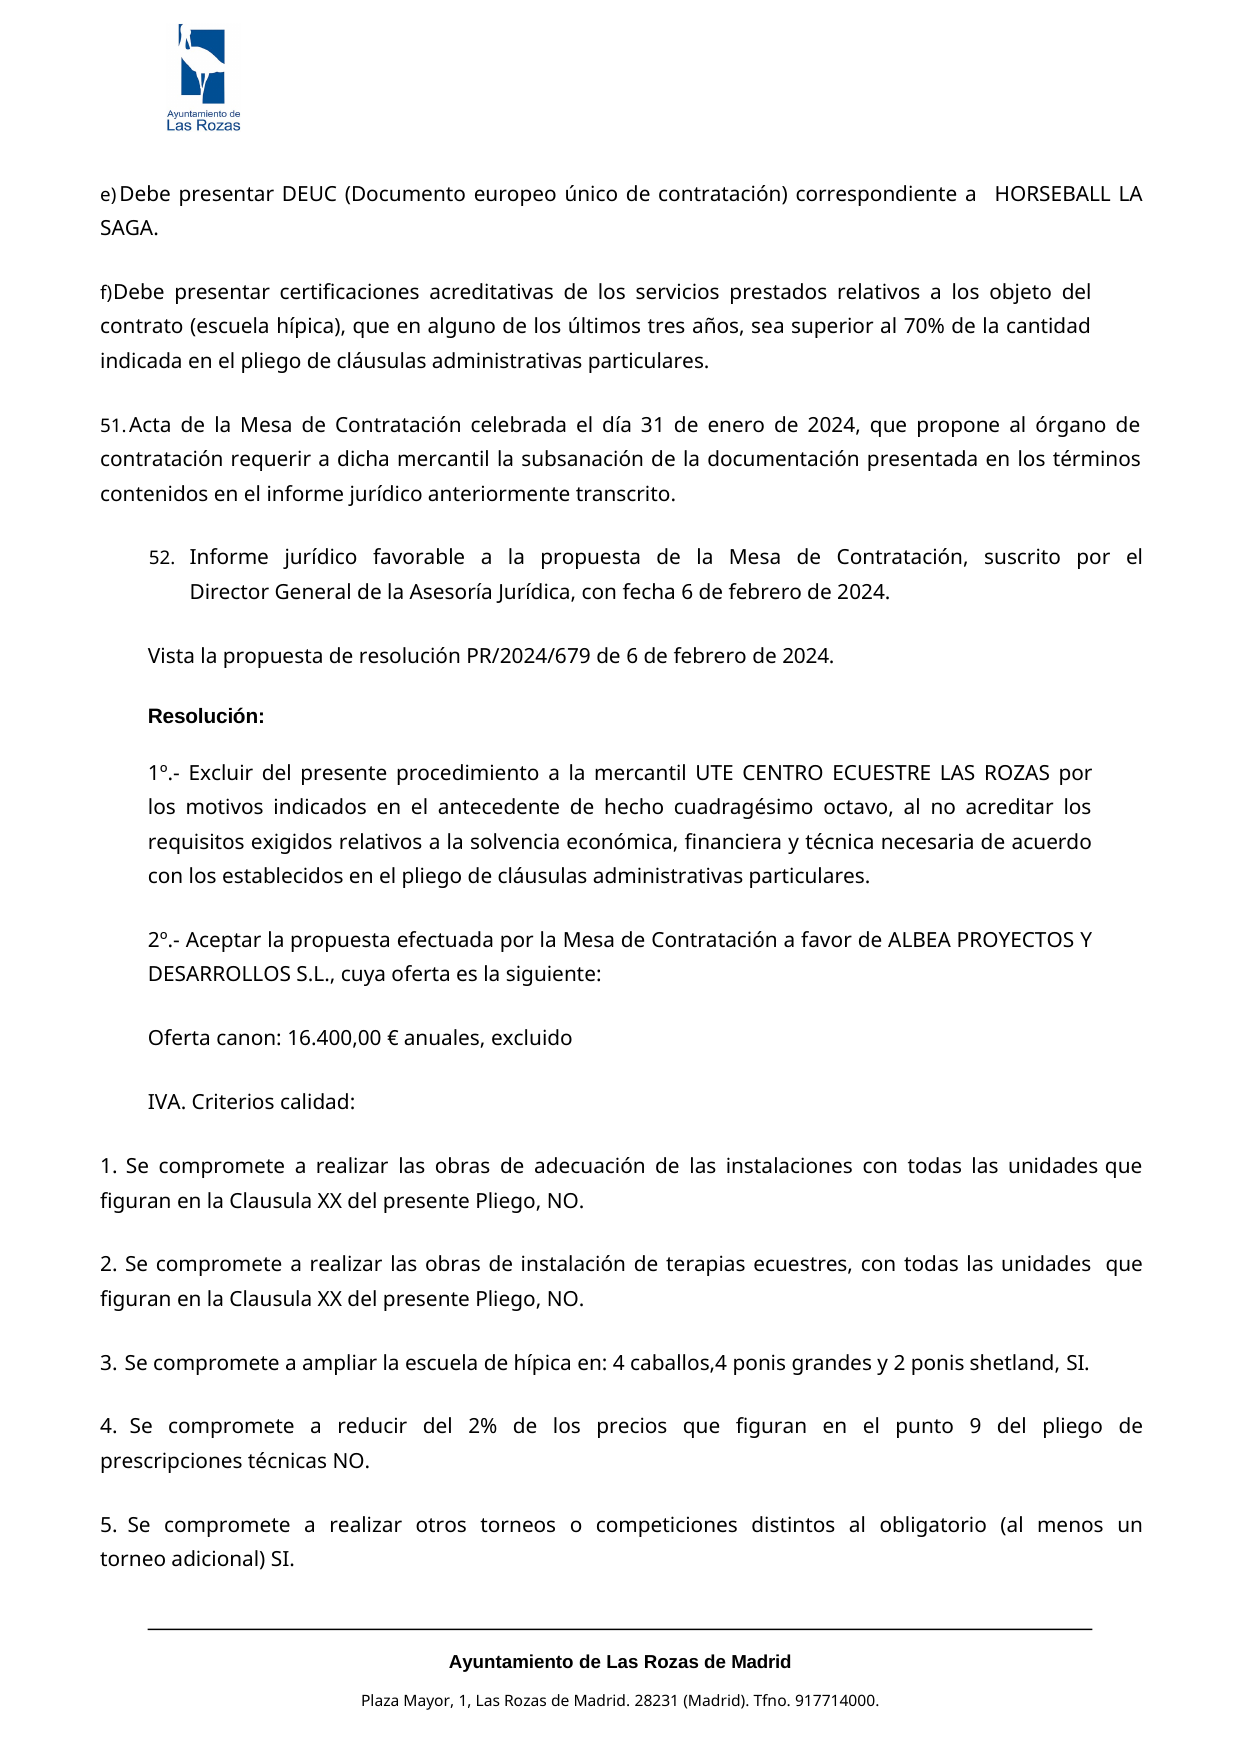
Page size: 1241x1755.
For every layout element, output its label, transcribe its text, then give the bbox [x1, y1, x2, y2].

list Se compromete a realizar las obras de instalación de terapias ecuestres, con todas las unidades que figuran en la Clausula XX del presente Pliego, NO. [100, 1249, 1143, 1312]
list Se compromete a reducir del 2% de los precios que figuran en el punto 9 del pliego de prescripciones técnicas NO. [100, 1412, 1143, 1474]
list Acta de la Mesa de Contratación celebrada el día 31 de enero de 2024, que propone al órgano de contratación requerir a dicha mercantil la subsanación de la documentación presentada en los términos contenidos en el informe jurídico anteriormente transcrito. [100, 410, 1143, 507]
list Se compromete a realizar las obras de adecuación de las instalaciones con todas las unidades que figuran en la Clausula XX del presente Pliego, NO. [100, 1151, 1143, 1214]
list Informe jurídico favorable a la propuesta de la Mesa de Contratación, suscrito por el Director General de la Asesoría Jurídica, con fecha 6 de febrero de 2024. [149, 542, 1143, 605]
text 1º.- Excluir del presente procedimiento a la mercantil UTE CENTRO ECUESTRE LAS ROZAS por los motivos indicados en el antecedente de hecho cuadragésimo octavo, al no acreditar los requisitos exigidos relativos a la solvencia económica, financiera y técnica necesaria de acuerdo con los establecidos en el pliego de cláusulas administrativas particulares. [148, 758, 1093, 890]
subtitle Resolución: [148, 704, 1143, 728]
text 2º.- Aceptar la propuesta efectuada por la Mesa de Contratación a favor de ALBEA PROYECTOS Y DESARROLLOS S.L., cuya oferta es la siguiente: [148, 925, 1093, 988]
list Se compromete a realizar otros torneos o competiciones distintos al obligatorio (al menos un torneo adicional) SI. [100, 1510, 1143, 1573]
list Se compromete a ampliar la escuela de hípica en: 4 caballos,4 ponis grandes y 2 ponis shetland, SI. [100, 1348, 1143, 1376]
list Debe presentar DEUC (Documento europeo único de contratación) correspondiente a HORSEBALL LA SAGA. [100, 179, 1143, 242]
text Oferta canon: 16.400,00 € anuales, excluido IVA. Criterios calidad: [148, 1023, 603, 1116]
list Debe presentar certificaciones acreditativas de los servicios prestados relativos a los objeto del contrato (escuela hípica), que en alguno de los últimos tres años, sea superior al 70% de la cantidad indicada en el pliego de cláusulas administrativas particulares. [100, 277, 1093, 374]
text Vista la propuesta de resolución PR/2024/679 de 6 de febrero de 2024. [148, 641, 1143, 669]
